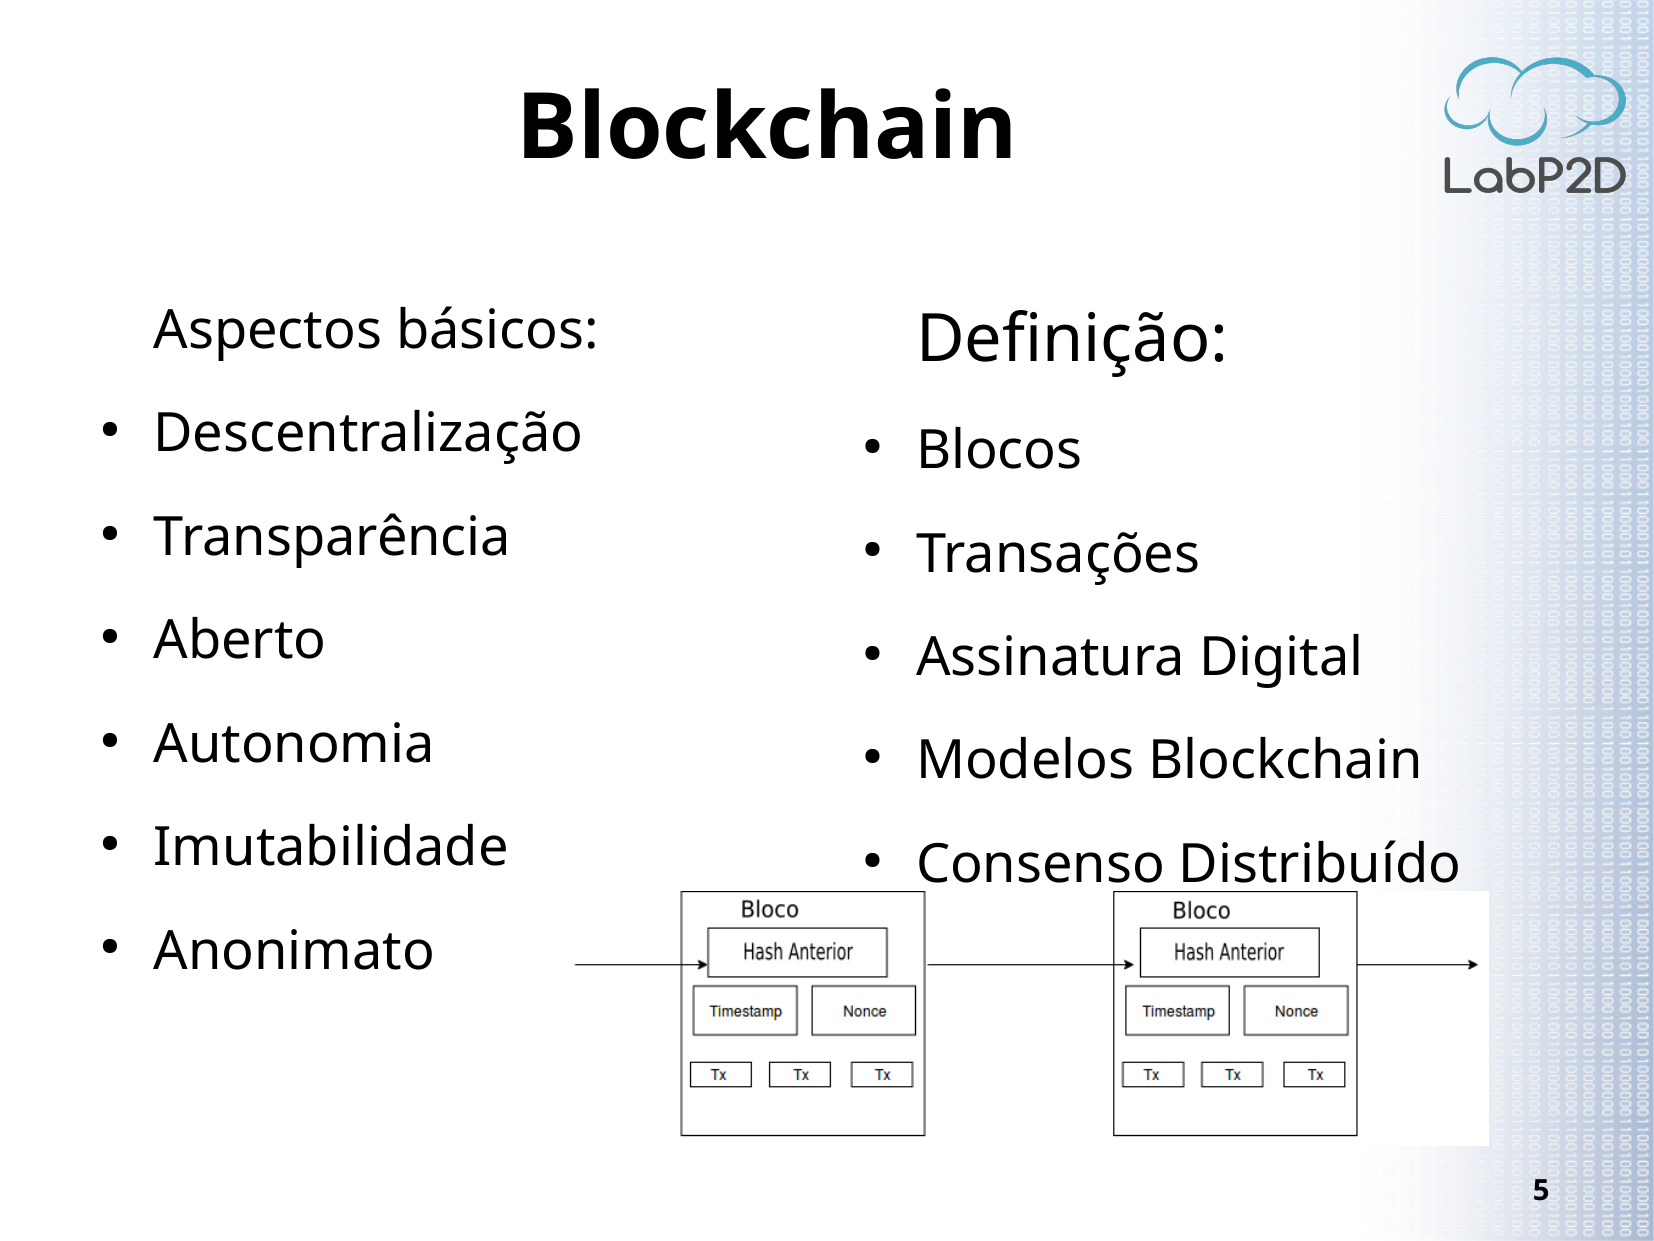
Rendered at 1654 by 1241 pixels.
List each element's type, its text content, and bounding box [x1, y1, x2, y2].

list Definição: Blocos Transações Assinatura Digital Modelos Blockchain Consenso Distribuído [845, 290, 1572, 1111]
list Aspectos básicos: Descentralização Transparência Aberto Autonomia Imutabilidade Anonimato [82, 290, 809, 1111]
title Blockchain [82, 19, 1453, 227]
picture [566, 1, 1654, 1240]
